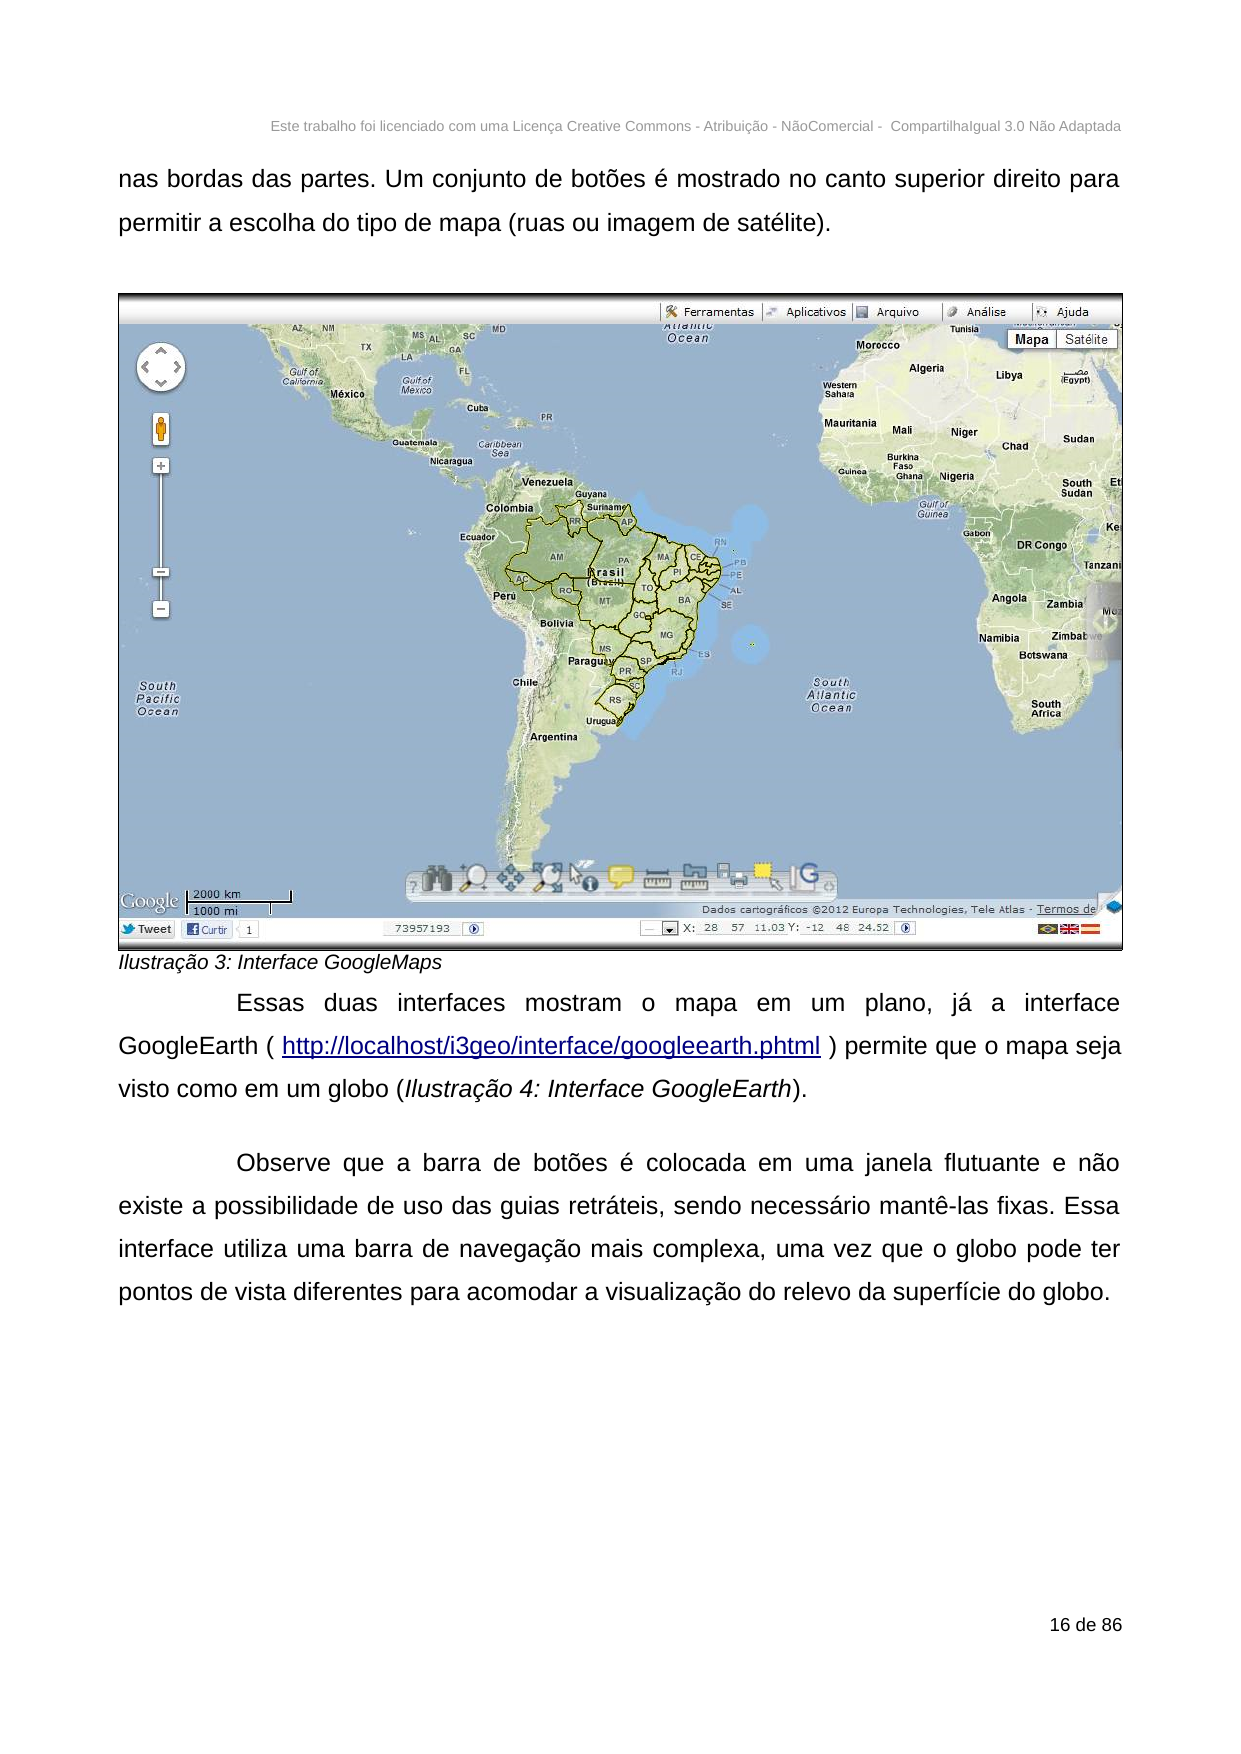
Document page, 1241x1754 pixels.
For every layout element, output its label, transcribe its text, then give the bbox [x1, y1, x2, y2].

picture [119, 294, 1122, 950]
text Essas duas interfaces mostram o mapa em um plano, já a interface GoogleEarth ( http://localhost/i3geo/interface/googleearth.phtml ) permite que o mapa seja visto como em um globo (Ilustração 4: Interface GoogleEarth). [118, 974, 1122, 1103]
text Observe que a barra de botões é colocada em uma janela flutuante e não existe a possibilidade de uso das guias retráteis, sendo necessário mantê-las fixas. Essa interface utiliza uma barra de navegação mais complexa, uma vez que o globo pode ter pontos de vista diferentes para acomodar a visualização do relevo da superfície do globo. [118, 1148, 1122, 1306]
text [118, 281, 1122, 293]
text nas bordas das partes. Um conjunto de botões é mostrado no canto superior direito para permitir a escolha do tipo de mapa (ruas ou imagem de satélite). [118, 164, 1122, 236]
text Ilustração 3: Interface GoogleMaps [118, 951, 1122, 974]
